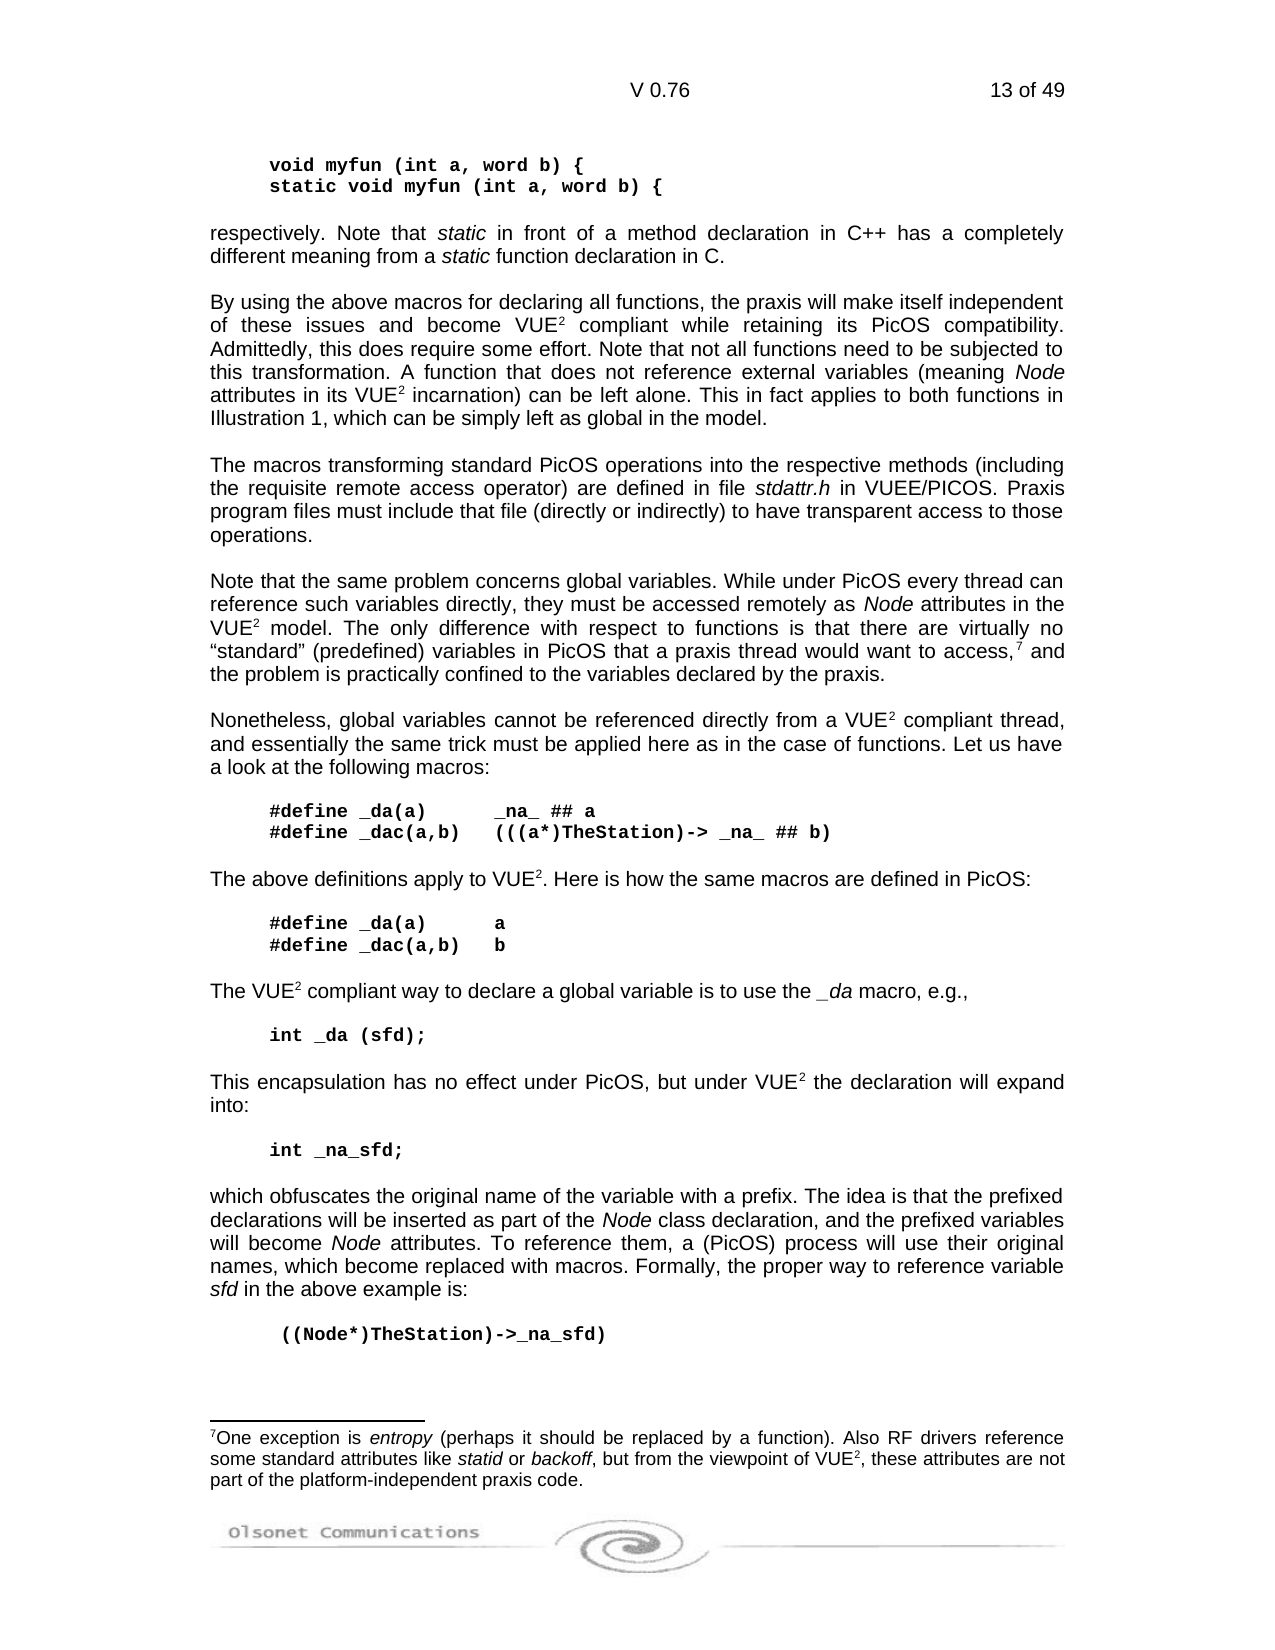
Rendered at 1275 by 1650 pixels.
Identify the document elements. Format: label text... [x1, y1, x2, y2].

text #define _dac(a,b) (((a*)TheStation)-> _na_ ## b) [269, 823, 1065, 844]
text This encapsulation has no effect under PicOS, but under VUE2 the declaration will expand into: [210, 1071, 1065, 1117]
text The VUE2 compliant way to declare a global variable is to use the _da macro, e.g., [210, 980, 1065, 1003]
text The macros transforming standard PicOS operations into the respective methods (including the requisite remote access operator) are defined in file stdattr.h in VUEE/PICOS. Praxis program files must include that file (directly or indirectly) to have transparent access to those operations. [210, 453, 1065, 546]
text ((Node*)TheStation)->_na_sfd) [269, 1324, 1065, 1346]
text static void myfun (int a, word b) { [269, 177, 1065, 198]
text #define _dac(a,b) b [269, 935, 1065, 957]
picture [210, 1504, 1065, 1596]
text The above definitions apply to VUE2. Here is how the same macros are defined in PicOS: [210, 868, 1065, 891]
text #define _da(a) _na_ ## a [269, 802, 1065, 823]
text Nonetheless, global variables cannot be referenced directly from a VUE2 compliant thread, and essentially the same trick must be applied here as in the case of functions. Let us have a look at the following macros: [210, 709, 1065, 779]
text #define _da(a) a [269, 914, 1065, 935]
text void myfun (int a, word b) { [269, 155, 1065, 177]
text Note that the same problem concerns global variables. While under PicOS every thread can reference such variables directly, they must be accessed remotely as Node attributes in the VUE2 model. The only difference with respect to functions is that there are virtually no “standard” (predefined) variables in PicOS that a praxis thread would want to access, and the problem is practically confined to the variables declared by the praxis. [210, 569, 1065, 686]
text which obfuscates the original name of the variable with a prefix. The idea is that the prefixed declarations will be inserted as part of the Node class declaration, and the prefixed variables will become Node attributes. To reference them, a (PicOS) process will use their original names, which become replaced with macros. Formally, the proper way to reference variable sfd in the above example is: [210, 1185, 1065, 1301]
text int _da (sfd); [269, 1026, 1065, 1047]
text One exception is entropy (perhaps it should be replaced by a function). Also RF drivers reference some standard attributes like statid or backoff, but from the viewpoint of VUE2, these attributes are not part of the platform-independent praxis code. [210, 1427, 1065, 1490]
text By using the above macros for declaring all functions, the praxis will make itself independent of these issues and become VUE2 compliant while retaining its PicOS compatibility. Admittedly, this does require some effort. Note that not all functions need to be subjected to this transformation. A function that does not reference external variables (meaning Node attributes in its VUE2 incarnation) can be left alone. This in fact applies to both functions in Illustration 1, which can be simply left as global in the model. [210, 291, 1065, 430]
text respectively. Note that static in front of a method declaration in C++ has a completely different meaning from a static function declaration in C. [210, 221, 1065, 268]
text int _na_sfd; [269, 1140, 1065, 1162]
